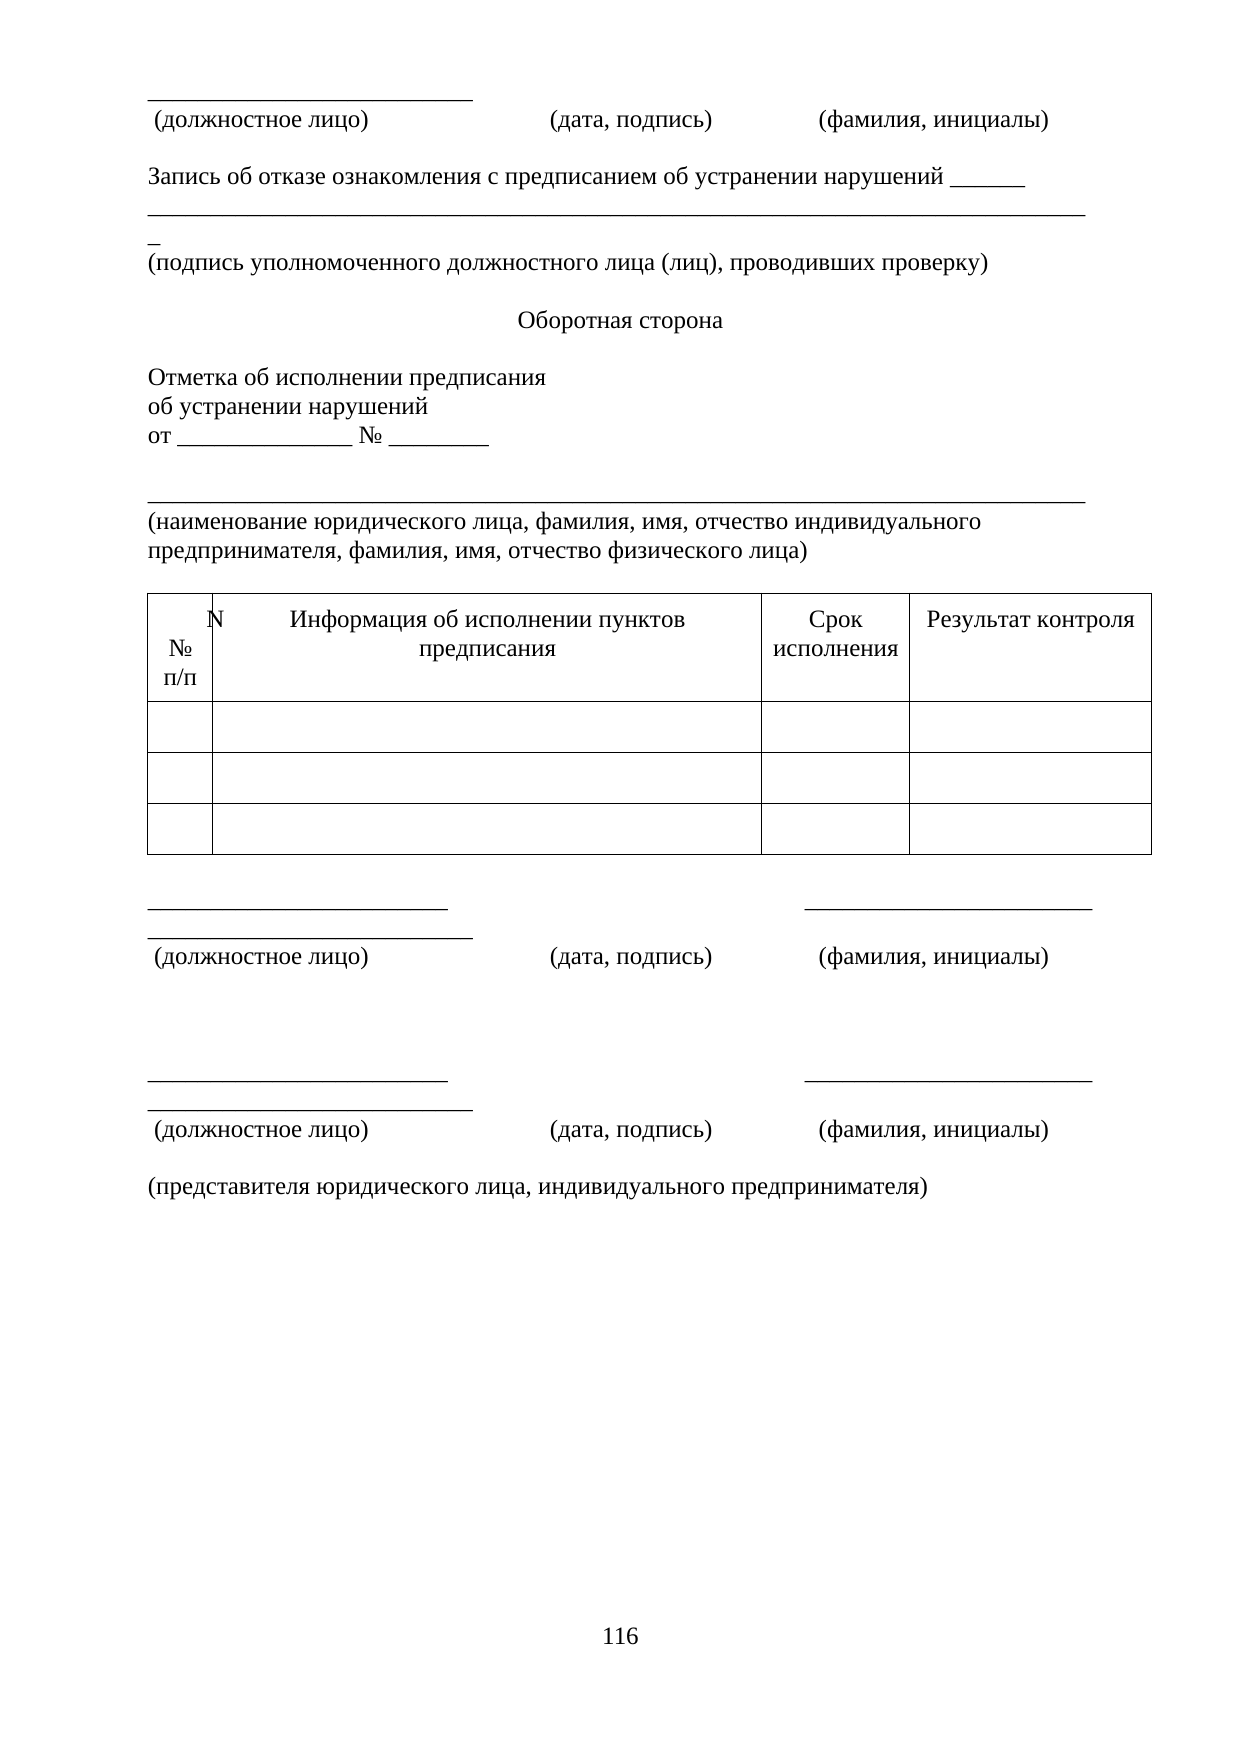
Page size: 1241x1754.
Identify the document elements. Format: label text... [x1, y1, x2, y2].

table_cell [213, 753, 761, 803]
text предпринимателя, фамилия, имя, отчество физического лица) [148, 535, 1092, 564]
text (наименование юридического лица, фамилия, имя, отчество индивидуального [148, 506, 1092, 535]
text (должностное лицо) (дата, подпись) (фамилия, инициалы) [148, 1114, 1092, 1143]
text от ______________ № ________ [148, 420, 1092, 449]
table_cell [213, 702, 761, 752]
table_cell [910, 804, 1151, 854]
text (должностное лицо) (дата, подпись) (фамилия, инициалы) [148, 941, 1092, 970]
text ___________________________________________________________________________ [148, 477, 1092, 506]
table_header Информация об исполнении пунктов предписания [213, 594, 761, 701]
text ____________________________________________________________________________ [148, 190, 1092, 247]
table_header Срок исполнения [762, 594, 909, 701]
text Отметка об исполнении предписания [148, 362, 1092, 391]
text Запись об отказе ознакомления с предписанием об устранении нарушений ______ [148, 161, 1092, 190]
table_cell [148, 804, 212, 854]
table_header Результат контроля [910, 594, 1151, 701]
text об устранении нарушений [148, 391, 1092, 420]
table_cell [213, 804, 761, 854]
table_cell [762, 702, 909, 752]
text ________________________ _______________________ __________________________ [148, 884, 1092, 941]
text __________________________ [148, 75, 1092, 104]
text ________________________ _______________________ __________________________ [148, 1056, 1092, 1114]
table_cell [148, 702, 212, 752]
table_cell [762, 753, 909, 803]
text (подпись уполномоченного должностного лица (лиц), проводивших проверку) [148, 247, 1092, 276]
text (представителя юридического лица, индивидуального предпринимателя) [148, 1171, 1092, 1200]
table_cell [148, 753, 212, 803]
text (должностное лицо) (дата, подпись) (фамилия, инициалы) [148, 104, 1092, 132]
table_cell [762, 804, 909, 854]
text Оборотная сторона [148, 305, 1092, 334]
table_cell [910, 702, 1151, 752]
table_header N№ п/п [148, 594, 212, 701]
table_cell [910, 753, 1151, 803]
